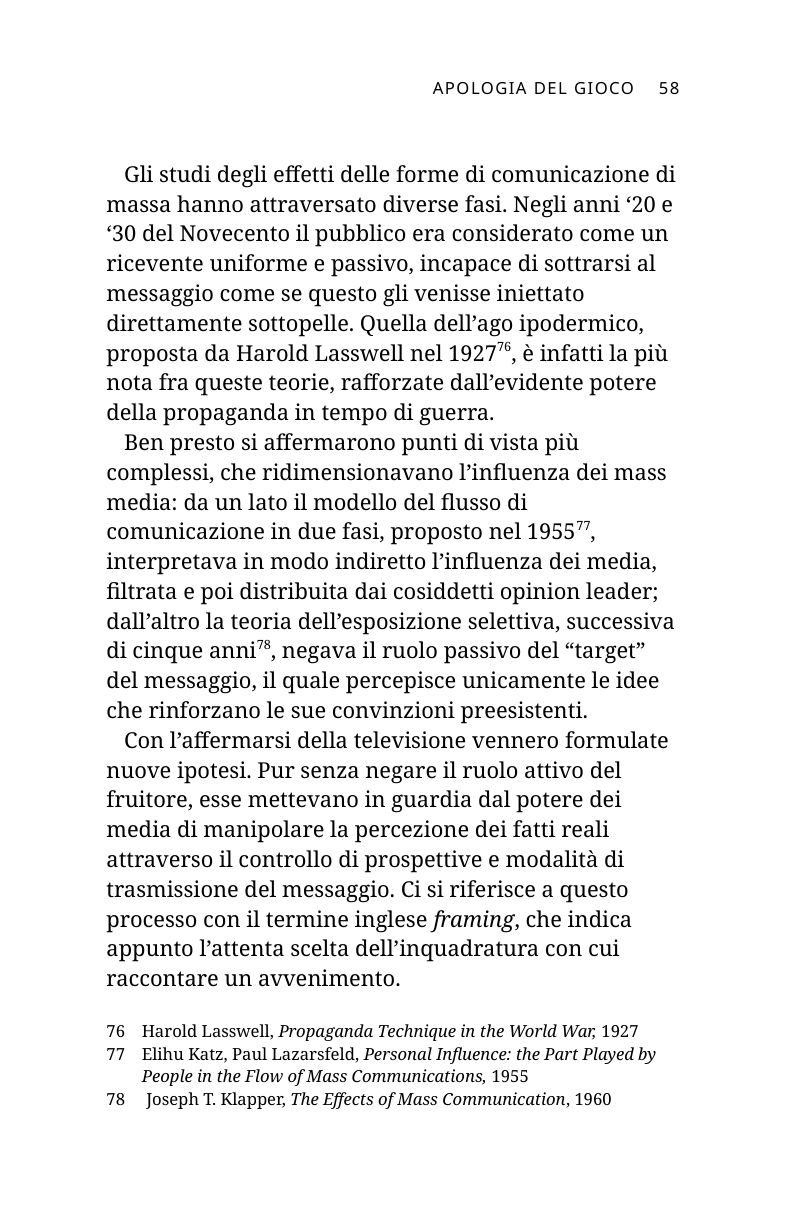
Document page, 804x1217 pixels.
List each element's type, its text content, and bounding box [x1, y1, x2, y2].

text Elihu Katz, Paul Lazarsfeld, Personal Influence: the Part Played by People in the Flow of Mass Communications, 1955 [106, 1042, 679, 1088]
text Ben presto si affermarono punti di vista più complessi, che ridimensionavano l’influenza dei mass media: da un lato il modello del flusso di comunicazione in due fasi, proposto nel 1955, interpretava in modo indiretto l’influenza dei media, filtrata e poi distribuita dai cosiddetti opinion leader; dall’altro la teoria dell’esposizione selettiva, successiva di cinque anni, negava il ruolo passivo del “target” del messaggio, il quale percepisce unicamente le idee che rinforzano le sue convinzioni preesistenti. [106, 427, 679, 725]
text Joseph T. Klapper, The Effects of Mass Communication, 1960 [106, 1088, 679, 1110]
text Gli studi degli effetti delle forme di comunicazione di massa hanno attraversato diverse fasi. Negli anni ‘20 e ‘30 del Novecento il pubblico era considerato come un ricevente uniforme e passivo, incapace di sottrarsi al messaggio come se questo gli venisse iniettato direttamente sottopelle. Quella dell’ago ipodermico, proposta da Harold Lasswell nel 1927, è infatti la più nota fra queste teorie, rafforzate dall’evidente potere della propaganda in tempo di guerra. [106, 159, 679, 427]
text Con l’affermarsi della televisione vennero formulate nuove ipotesi. Pur senza negare il ruolo attivo del fruitore, esse mettevano in guardia dal potere dei media di manipolare la percezione dei fatti reali attraverso il controllo di prospettive e modalità di trasmissione del messaggio. Ci si riferisce a questo processo con il termine inglese framing, che indica appunto l’attenta scelta dell’inquadratura con cui raccontare un avvenimento. [106, 725, 679, 993]
text Harold Lasswell, Propaganda Technique in the World War, 1927 [106, 1019, 679, 1042]
